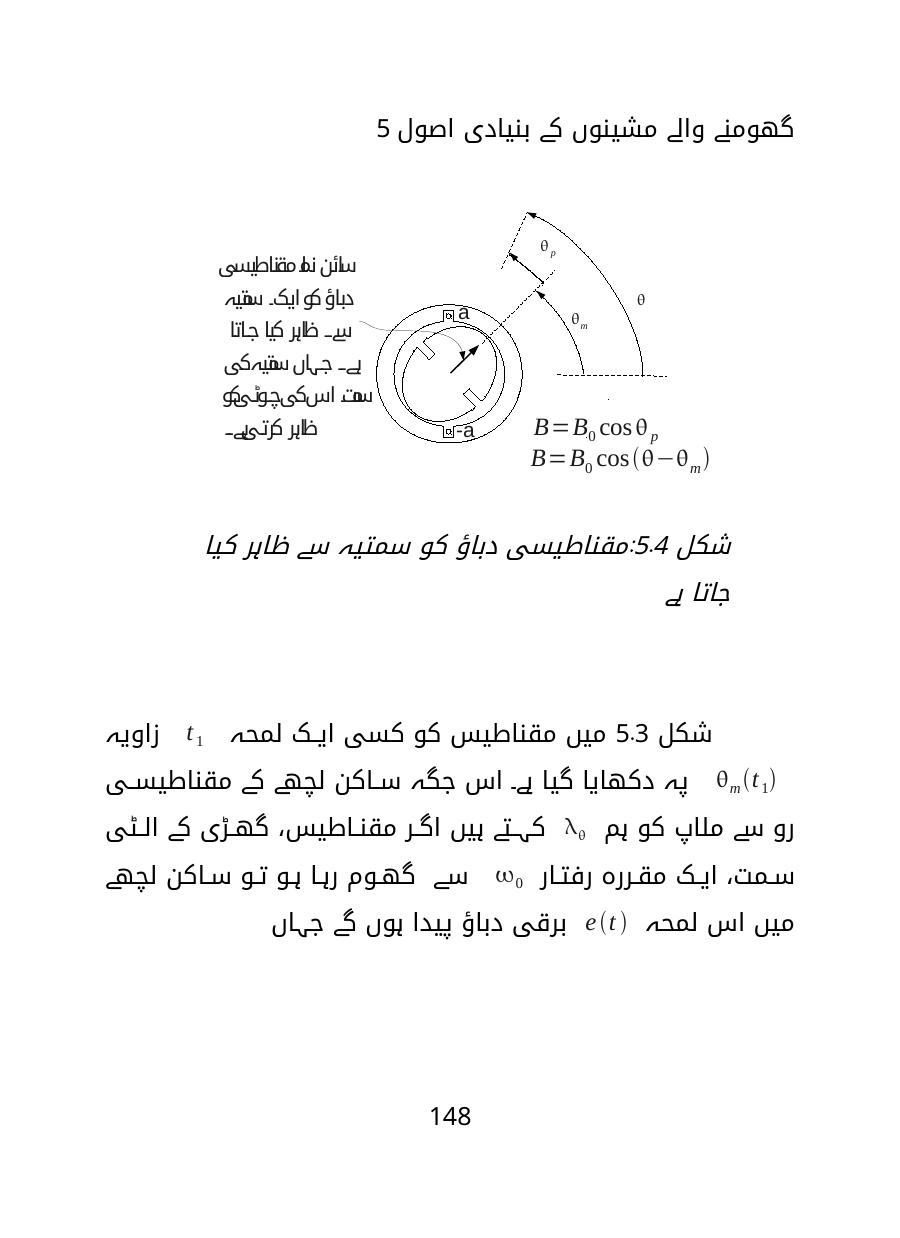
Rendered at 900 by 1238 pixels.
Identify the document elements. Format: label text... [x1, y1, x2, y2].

text شکل 5.3 میں مقناطیس کو کسی ایک لمحہ زاویہ پہ دکھایا گیا ہے۔ اس جگہ ساکن لچھے کے مقناطیسی رو سے ملاپ کو ہمکہتے ہیں اگر مقناطیس، گھڑی کے الٹی سمت، ایک مقررہ رفتار سے گھوم رہا ہو تو ساکن لچھے میں اس لمحہبرقی دباؤ پیدا ہوں گے جہاں [105, 710, 795, 947]
text شکل 5.4:مقناطیسی دباؤ کو سمتیہ سے ظاہر کیا جاتا ہے [170, 195, 730, 617]
